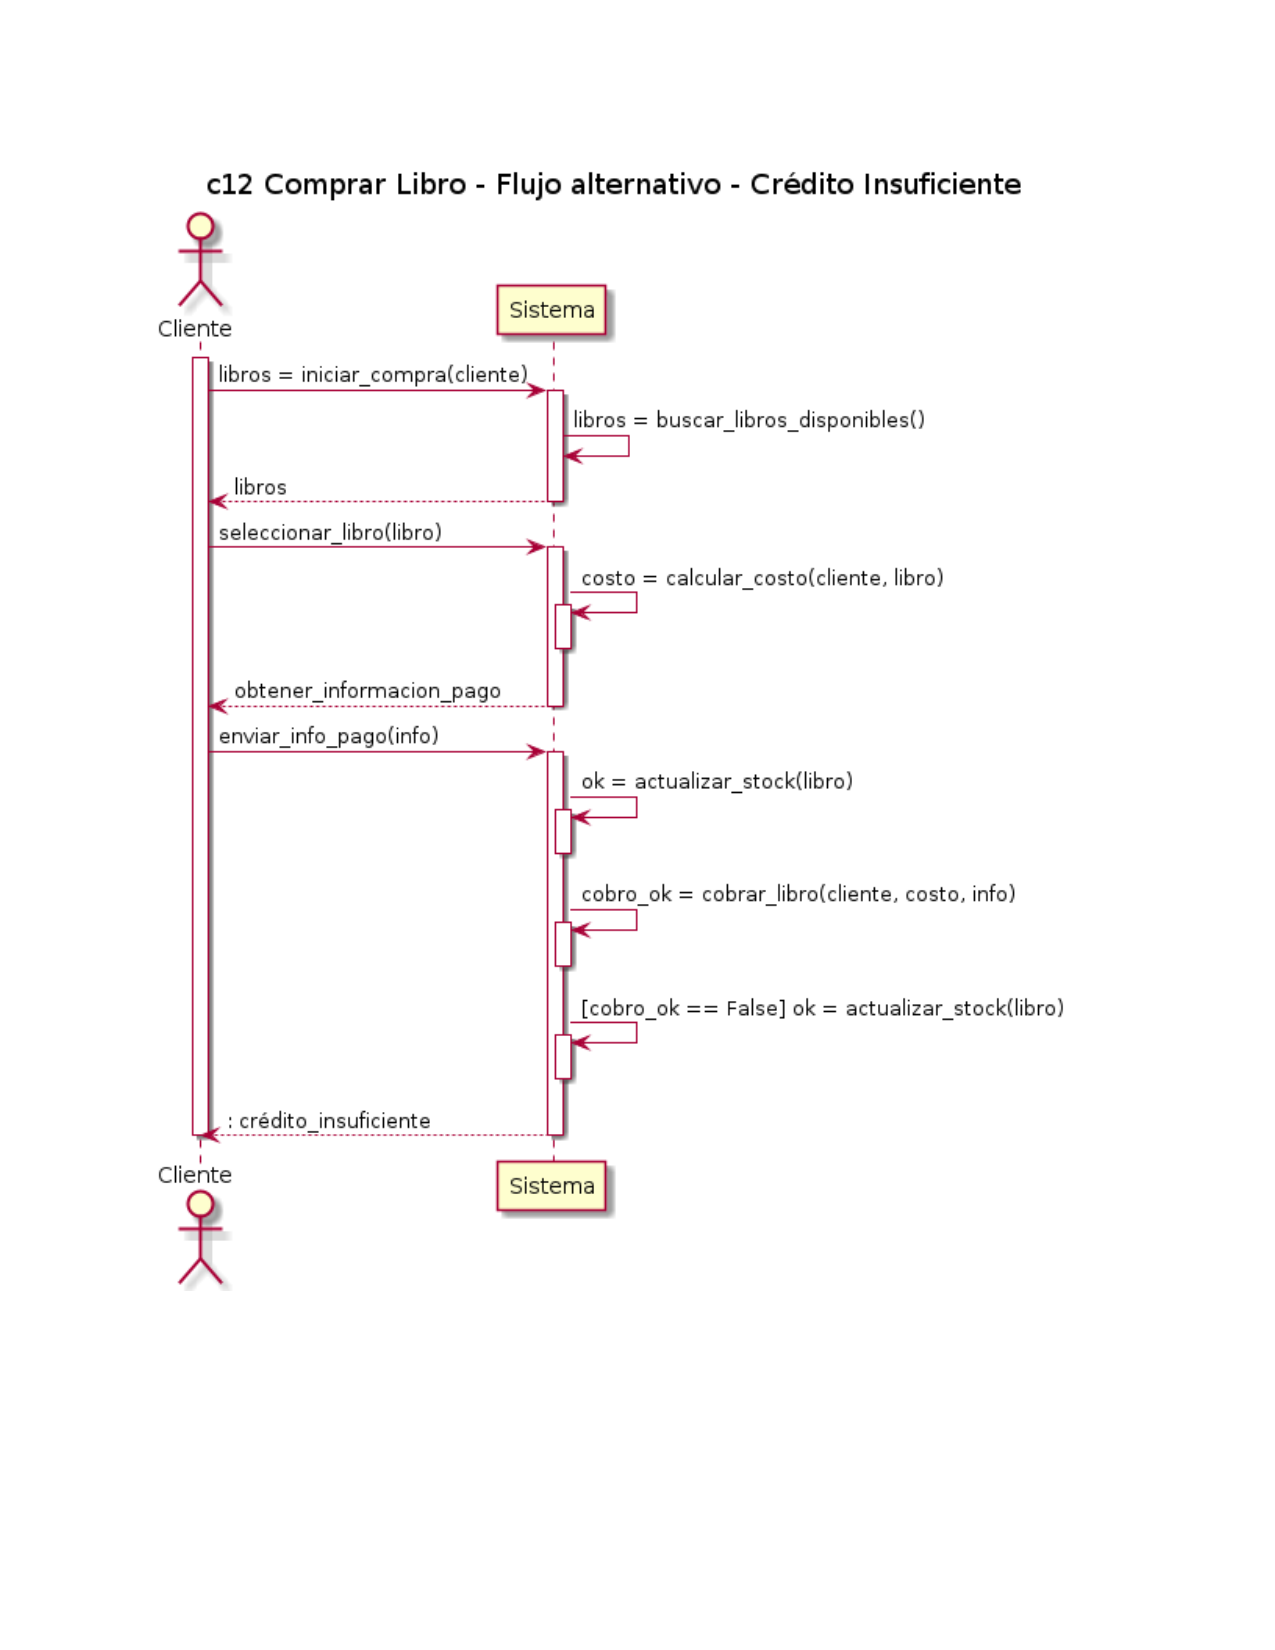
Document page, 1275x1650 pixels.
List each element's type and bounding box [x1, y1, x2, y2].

picture [150, 150, 1074, 1291]
